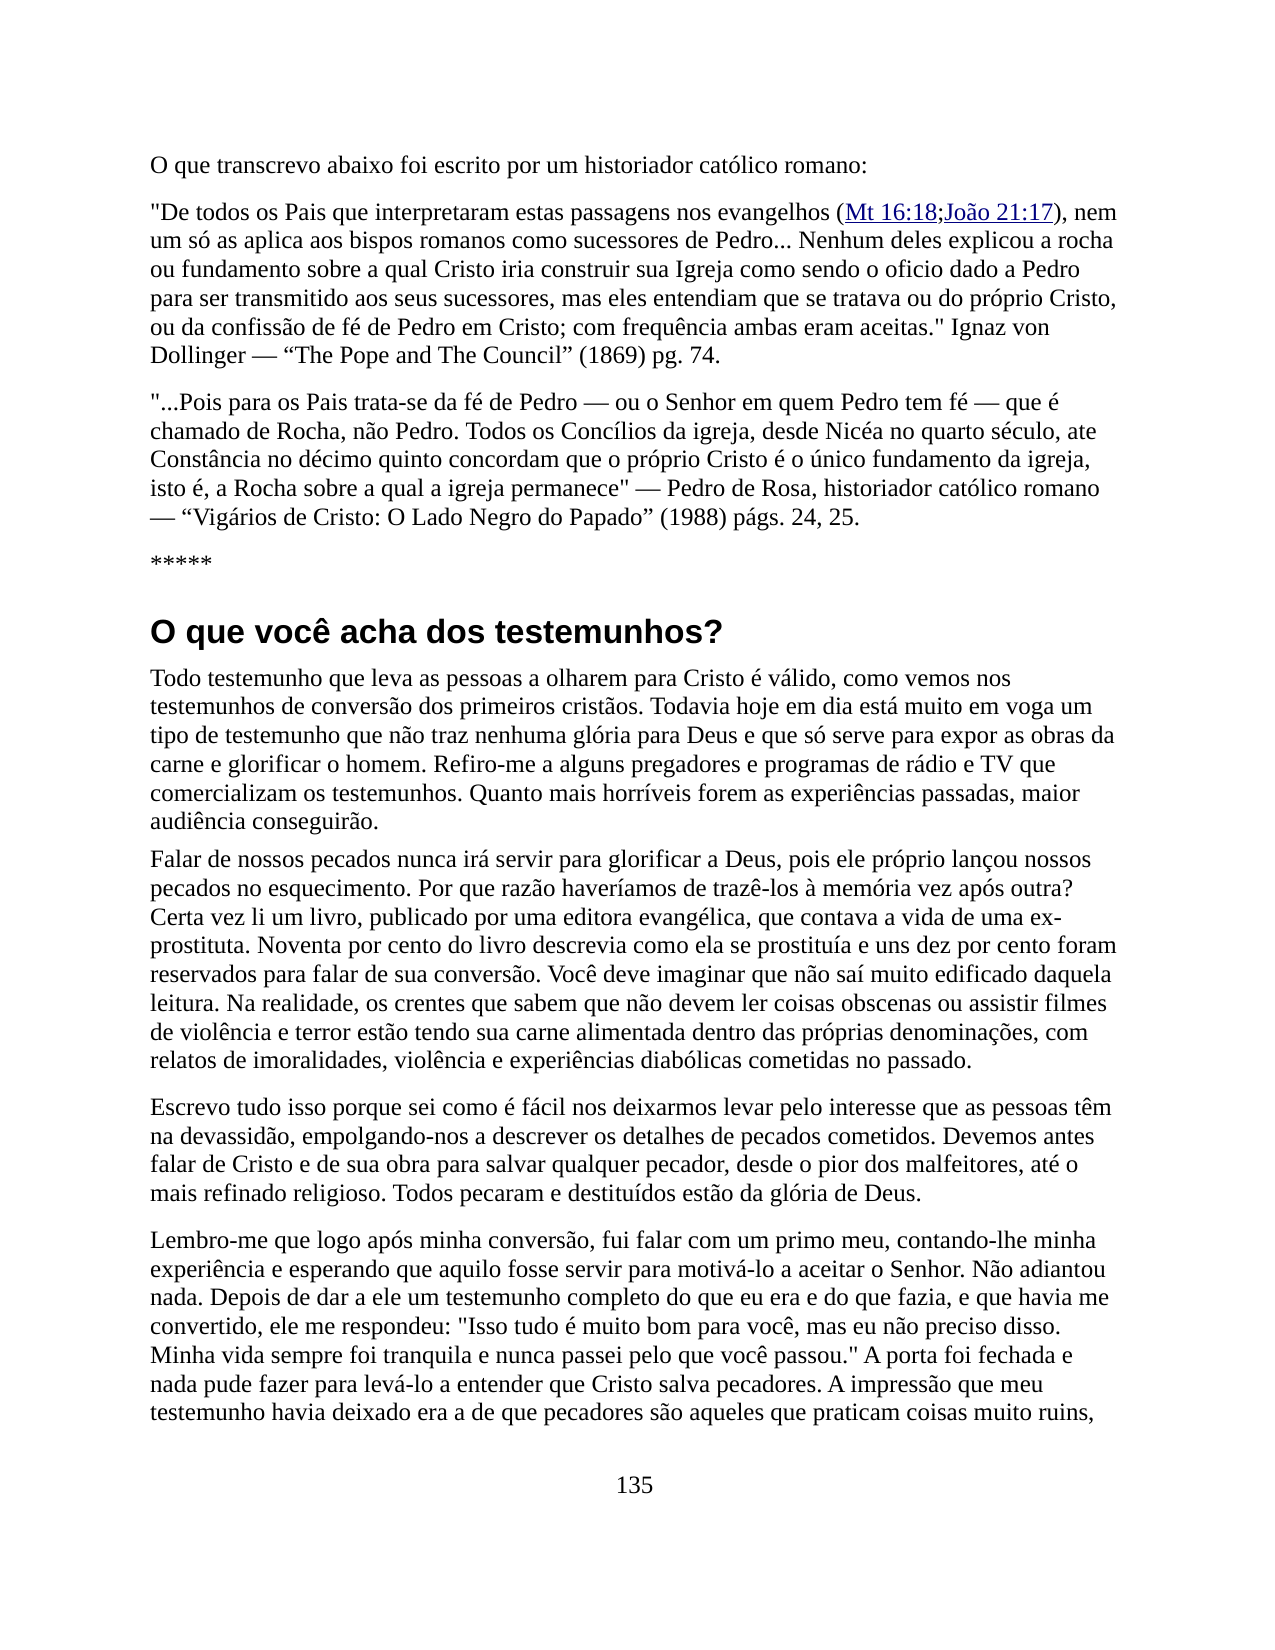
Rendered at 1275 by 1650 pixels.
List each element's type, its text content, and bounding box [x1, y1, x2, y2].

text Lembro-me que logo após minha conversão, fui falar com um primo meu, contando-lhe minha experiência e esperando que aquilo fosse servir para motivá-lo a aceitar o Senhor. Não adiantou nada. Depois de dar a ele um testemunho completo do que eu era e do que fazia, e que havia me convertido, ele me respondeu: "Isso tudo é muito bom para você, mas eu não preciso disso. Minha vida sempre foi tranquila e nunca passei pelo que você passou." A porta foi fechada e nada pude fazer para levá-lo a entender que Cristo salva pecadores. A impressão que meu testemunho havia deixado era a de que pecadores são aqueles que praticam coisas muito ruins, [150, 1225, 1125, 1426]
text "...Pois para os Pais trata-se da fé de Pedro — ou o Senhor em quem Pedro tem fé — que é chamado de Rocha, não Pedro. Todos os Concílios da igreja, desde Nicéa no quarto século, ate Constância no décimo quinto concordam que o próprio Cristo é o único fundamento da igreja, isto é, a Rocha sobre a qual a igreja permanece" — Pedro de Rosa, historiador católico romano — “Vigários de Cristo: O Lado Negro do Papado” (1988) págs. 24, 25. [150, 387, 1125, 531]
text "De todos os Pais que interpretaram estas passagens nos evangelhos (Mt 16:18;João 21:17), nem um só as aplica aos bispos romanos como sucessores de Pedro... Nenhum deles explicou a rocha ou fundamento sobre a qual Cristo iria construir sua Igreja como sendo o oficio dado a Pedro para ser transmitido aos seus sucessores, mas eles entendiam que se tratava ou do próprio Cristo, ou da confissão de fé de Pedro em Cristo; com frequência ambas eram aceitas." Ignaz von Dollinger — “The Pope and The Council” (1869) pg. 74. [150, 197, 1125, 369]
text Escrevo tudo isso porque sei como é fácil nos deixarmos levar pelo interesse que as pessoas têm na devassidão, empolgando-nos a descrever os detalhes de pecados cometidos. Devemos antes falar de Cristo e de sua obra para salvar qualquer pecador, desde o pior dos malfeitores, até o mais refinado religioso. Todos pecaram e destituídos estão da glória de Deus. [150, 1092, 1125, 1207]
text O que transcrevo abaixo foi escrito por um historiador católico romano: [150, 150, 1125, 179]
text Todo testemunho que leva as pessoas a olharem para Cristo é válido, como vemos nos testemunhos de conversão dos primeiros cristãos. Todavia hoje em dia está muito em voga um tipo de testemunho que não traz nenhuma glória para Deus e que só serve para expor as obras da carne e glorificar o homem. Refiro-me a alguns pregadores e programas de rádio e TV que comercializam os testemunhos. Quanto mais horríveis forem as experiências passadas, maior audiência conseguirão. [150, 663, 1125, 835]
text Falar de nossos pecados nunca irá servir para glorificar a Deus, pois ele próprio lançou nossos pecados no esquecimento. Por que razão haveríamos de trazê-los à memória vez após outra? Certa vez li um livro, publicado por uma editora evangélica, que contava a vida de uma ex-prostituta. Noventa por cento do livro descrevia como ela se prostituía e uns dez por cento foram reservados para falar de sua conversão. Você deve imaginar que não saí muito edificado daquela leitura. Na realidade, os crentes que sabem que não devem ler coisas obscenas ou assistir filmes de violência e terror estão tendo sua carne alimentada dentro das próprias denominações, com relatos de imoralidades, violência e experiências diabólicas cometidas no passado. [150, 844, 1125, 1074]
text ***** [150, 549, 1125, 577]
subtitle O que você acha dos testemunhos? [150, 611, 1125, 650]
